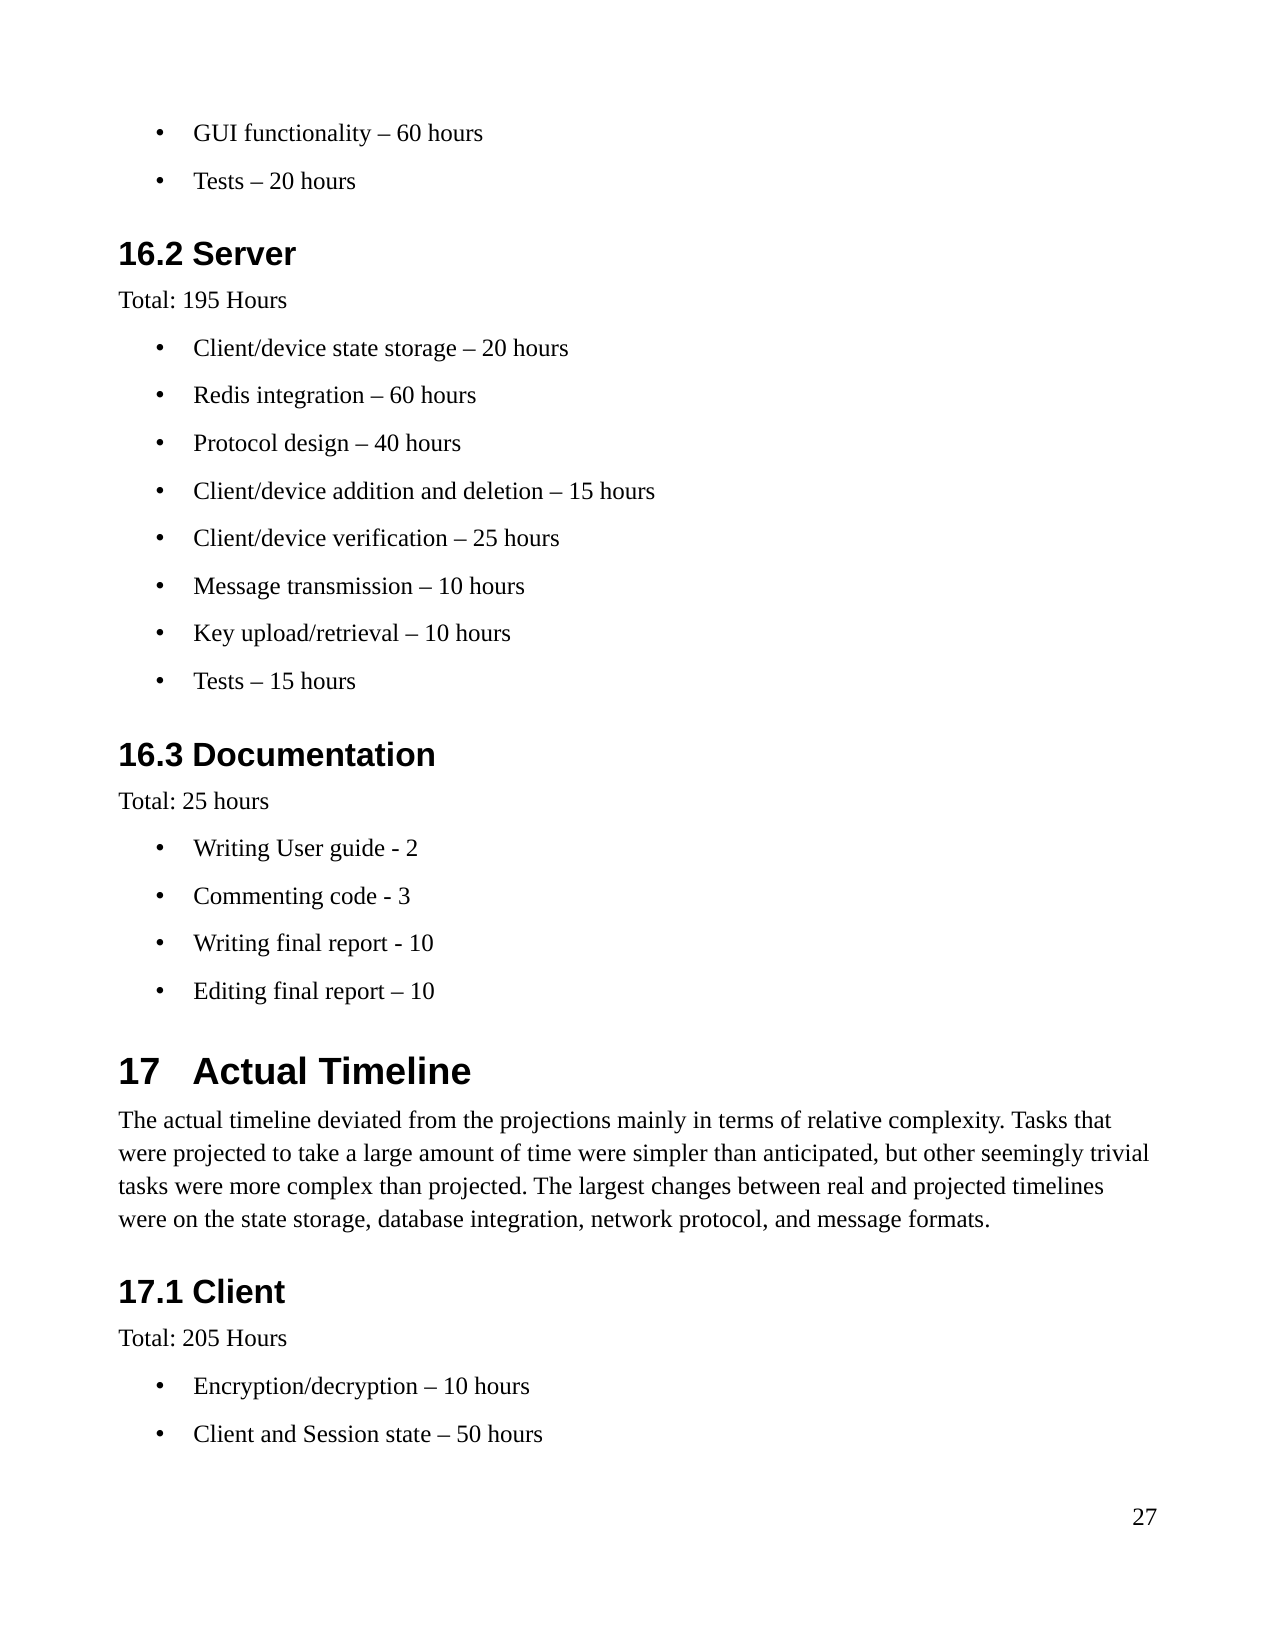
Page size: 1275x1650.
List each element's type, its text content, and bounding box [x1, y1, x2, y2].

list Encryption/decryption – 10 hours [156, 1371, 1157, 1400]
list Editing final report – 10 [156, 976, 1157, 1005]
subtitle Actual Timeline [118, 1049, 1157, 1092]
list Client and Session state – 50 hours [156, 1419, 1157, 1447]
text Total: 195 Hours [118, 285, 1157, 314]
list Client/device state storage – 20 hours [156, 333, 1157, 362]
subtitle Server [118, 234, 1157, 273]
list Key upload/retrieval – 10 hours [156, 618, 1157, 647]
subtitle Documentation [118, 734, 1157, 773]
list Writing final report - 10 [156, 928, 1157, 957]
list Tests – 15 hours [156, 666, 1157, 695]
list Client/device verification – 25 hours [156, 523, 1157, 552]
list GUI functionality – 60 hours [156, 118, 1157, 147]
list Tests – 20 hours [156, 166, 1157, 194]
text The actual timeline deviated from the projections mainly in terms of relative complexity. Tasks that were projected to take a large amount of time were simpler than anticipated, but other seemingly trivial tasks were more complex than projected. The largest changes between real and projected timelines were on the state storage, database integration, network protocol, and message formats. [118, 1105, 1157, 1233]
list Redis integration – 60 hours [156, 381, 1157, 409]
list Message transmission – 10 hours [156, 571, 1157, 600]
list Protocol design – 40 hours [156, 428, 1157, 457]
list Commenting code - 3 [156, 881, 1157, 910]
text Total: 205 Hours [118, 1323, 1157, 1352]
text Total: 25 hours [118, 786, 1157, 814]
list Writing User guide - 2 [156, 833, 1157, 862]
subtitle Client [118, 1272, 1157, 1311]
list Client/device addition and deletion – 15 hours [156, 476, 1157, 504]
